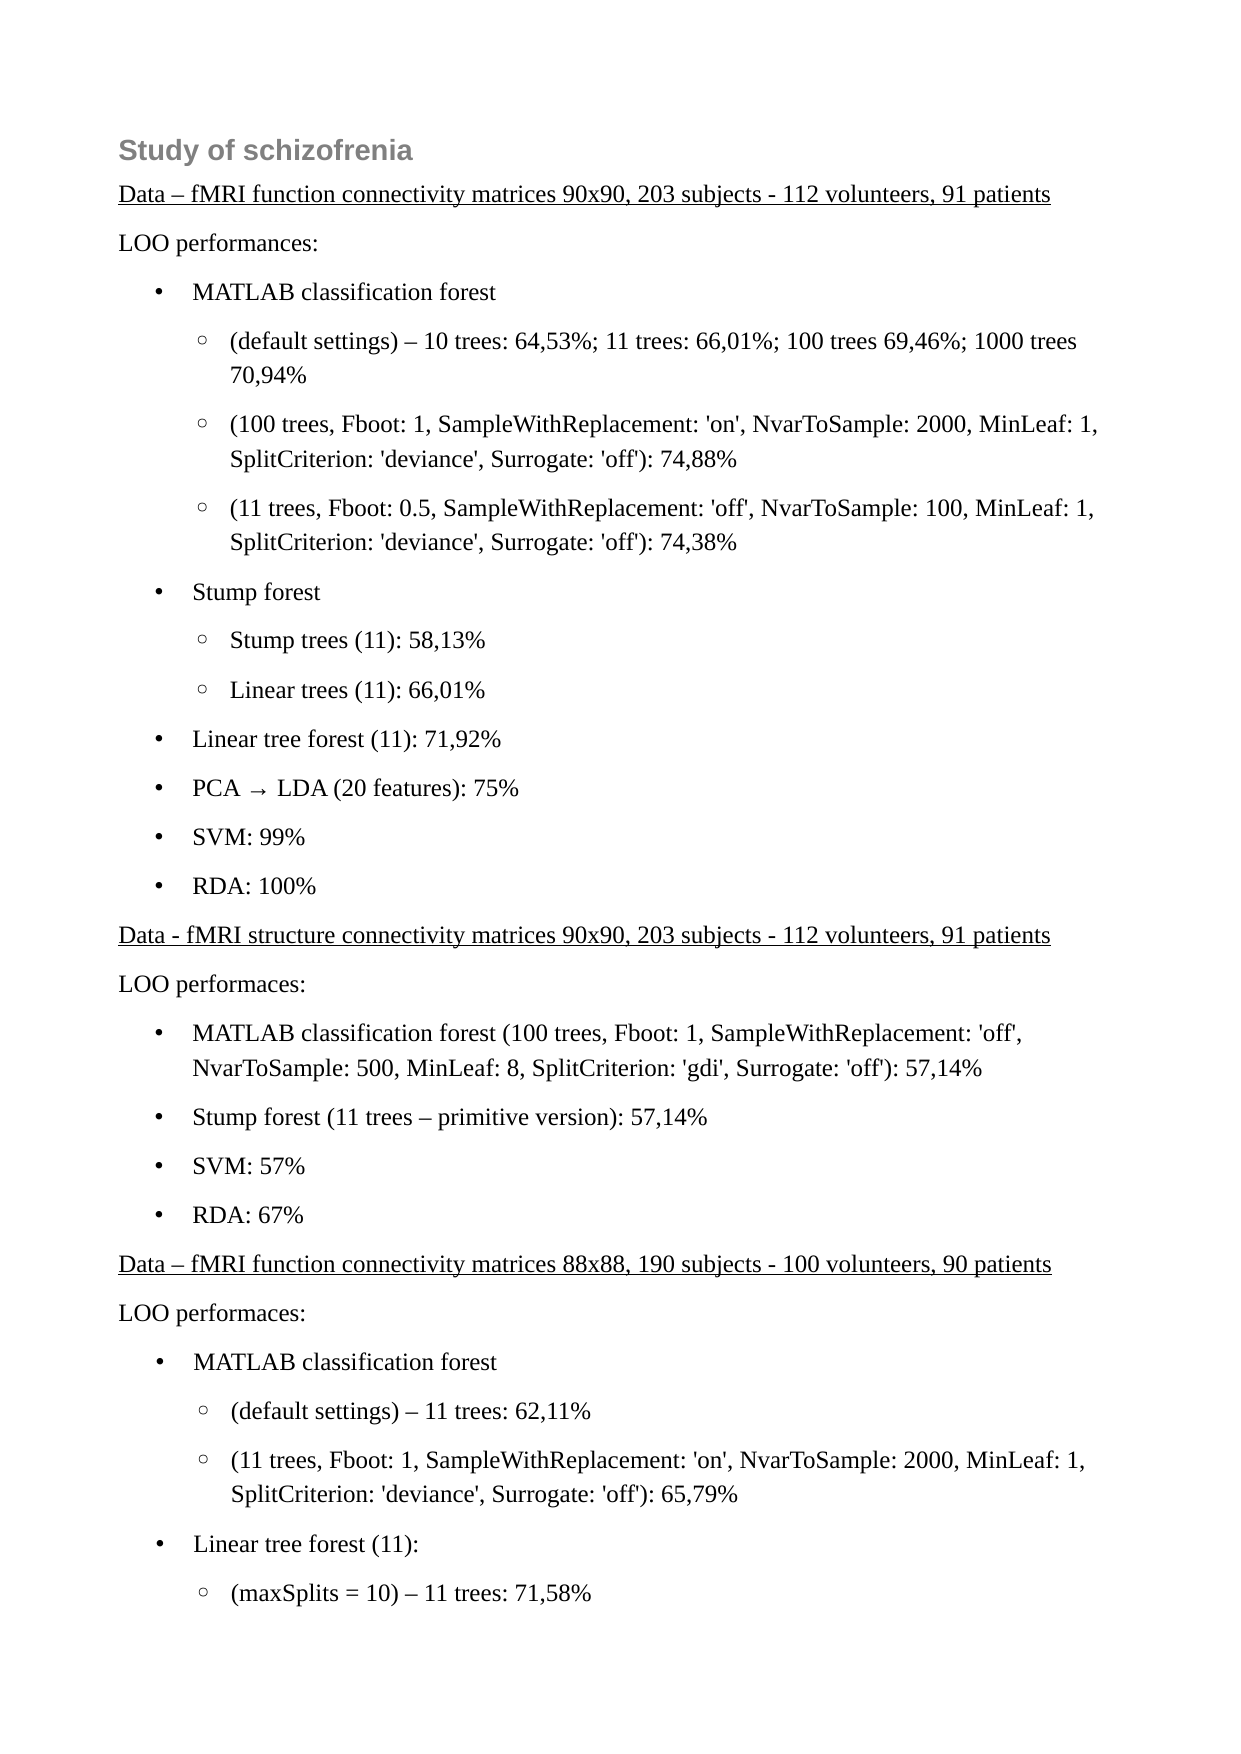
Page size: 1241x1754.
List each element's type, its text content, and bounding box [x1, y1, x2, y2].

list Linear tree forest (11): 71,92% [154, 724, 1122, 752]
list Stump forest [154, 577, 1122, 605]
list (11 trees, Fboot: 0.5, SampleWithReplacement: 'off', NvarToSample: 100, MinLeaf: 1, SplitCriterion: 'deviance', Surrogate: 'off'): 74,38% [192, 493, 1122, 556]
list (default settings) – 11 trees: 62,11% [193, 1396, 1122, 1425]
list (maxSplits = 10) – 11 trees: 71,58% [193, 1578, 1122, 1606]
list SVM: 57% [154, 1151, 1122, 1179]
list (11 trees, Fboot: 1, SampleWithReplacement: 'on', NvarToSample: 2000, MinLeaf: 1, SplitCriterion: 'deviance', Surrogate: 'off'): 65,79% [193, 1445, 1122, 1508]
list MATLAB classification forest [154, 277, 1122, 306]
text LOO performances: [118, 228, 1122, 257]
list (default settings) – 10 trees: 64,53%; 11 trees: 66,01%; 100 trees 69,46%; 1000 trees 70,94% [192, 326, 1122, 389]
list SVM: 99% [154, 822, 1122, 851]
list RDA: 100% [154, 871, 1122, 900]
text Data – fMRI function connectivity matrices 90x90, 203 subjects - 112 volunteers, 91 patients [118, 179, 1122, 207]
list Linear trees (11): 66,01% [192, 675, 1122, 703]
text LOO performaces: [118, 969, 1122, 998]
list Stump trees (11): 58,13% [192, 626, 1122, 654]
text Data – fMRI function connectivity matrices 88x88, 190 subjects - 100 volunteers, 90 patients [118, 1249, 1122, 1278]
list (100 trees, Fboot: 1, SampleWithReplacement: 'on', NvarToSample: 2000, MinLeaf: 1, SplitCriterion: 'deviance', Surrogate: 'off'): 74,88% [192, 409, 1122, 473]
list RDA: 67% [154, 1200, 1122, 1228]
text LOO performaces: [118, 1298, 1122, 1327]
list Linear tree forest (11): [156, 1529, 1122, 1557]
list Stump forest (11 trees – primitive version): 57,14% [154, 1102, 1122, 1130]
list PCA → LDA (20 features): 75% [154, 773, 1122, 802]
subtitle Study of schizofrenia [118, 133, 1122, 166]
list MATLAB classification forest (100 trees, Fboot: 1, SampleWithReplacement: 'off', NvarToSample: 500, MinLeaf: 8, SplitCriterion: 'gdi', Surrogate: 'off'): 57,14% [154, 1018, 1122, 1081]
text Data - fMRI structure connectivity matrices 90x90, 203 subjects - 112 volunteers, 91 patients [118, 920, 1122, 949]
list MATLAB classification forest [156, 1347, 1122, 1376]
